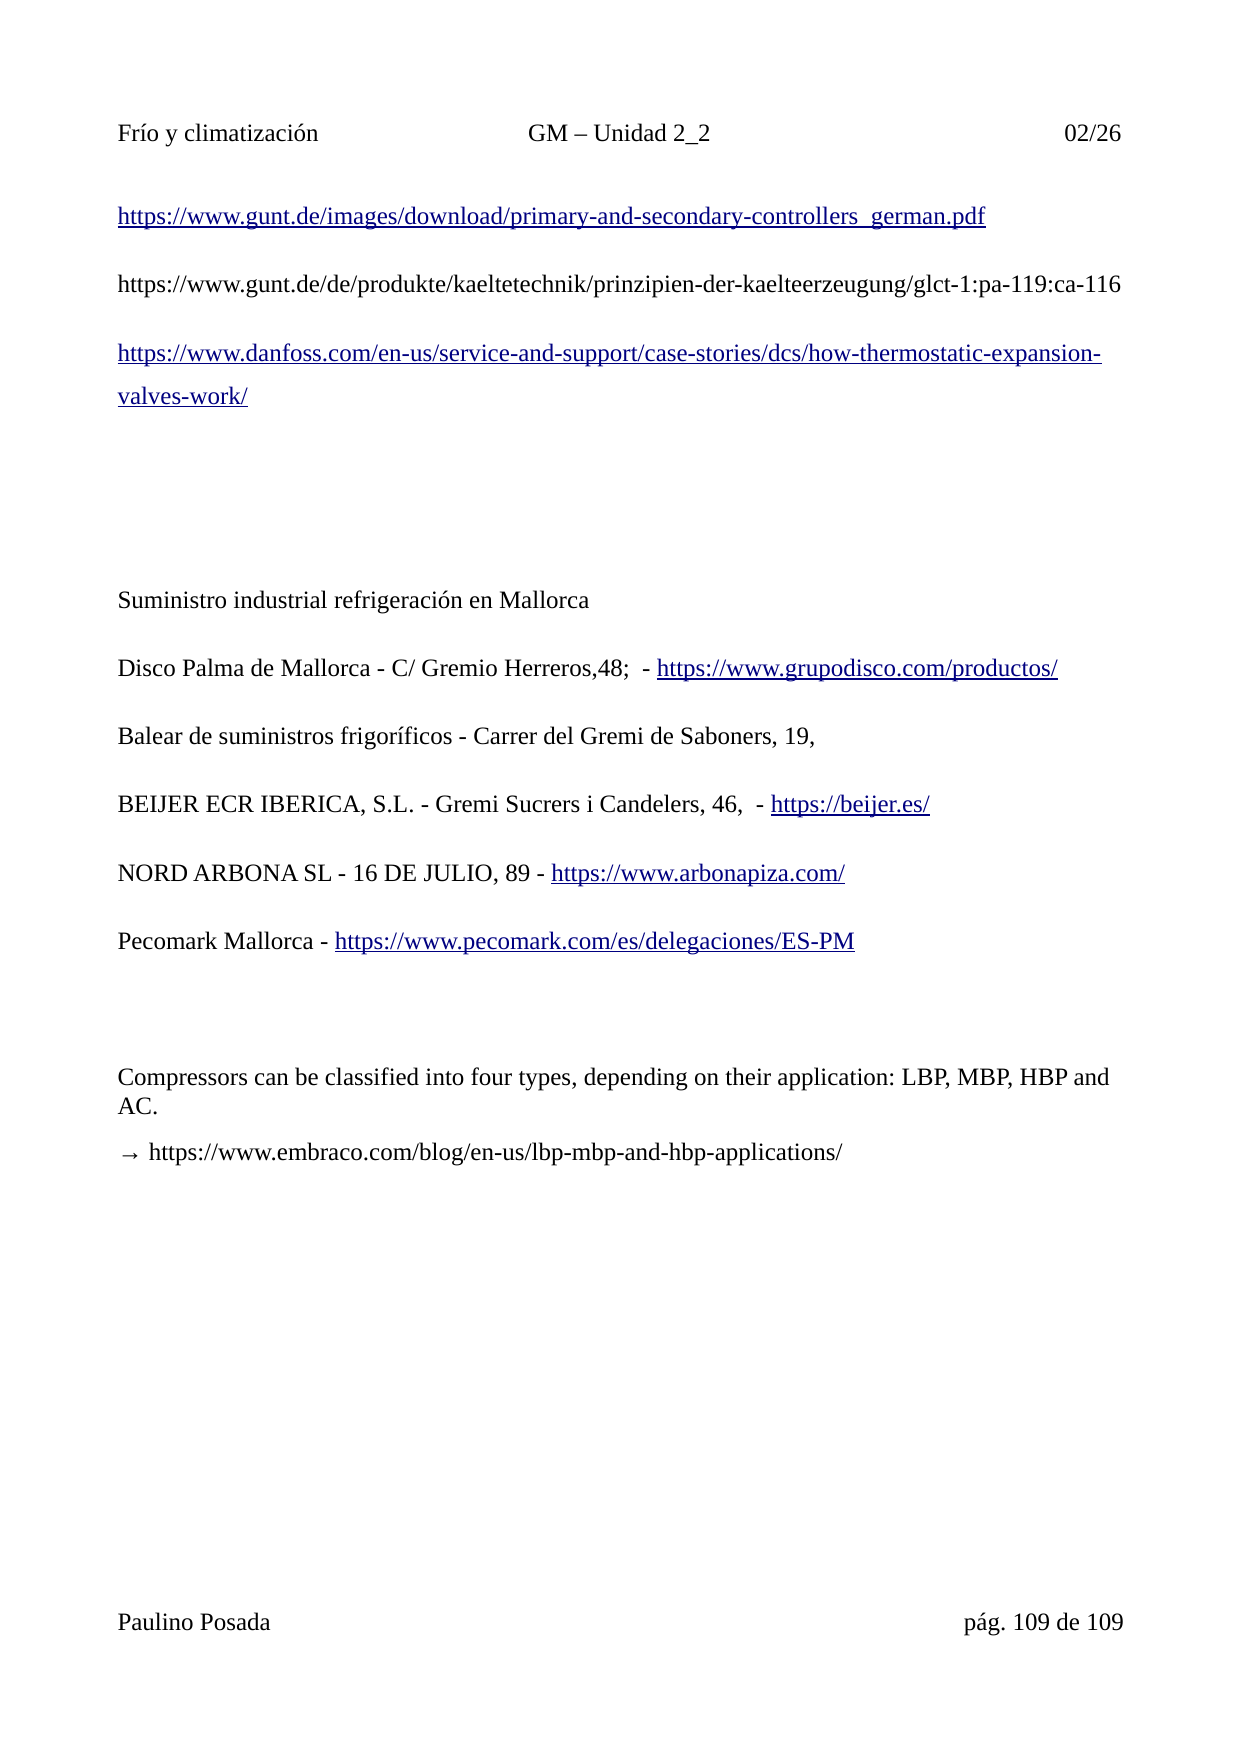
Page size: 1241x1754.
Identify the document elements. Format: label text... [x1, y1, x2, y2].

text Compressors can be classified into four types, depending on their application: LBP, MBP, HBP and AC. [117, 1062, 1123, 1119]
text NORD ARBONA SL - 16 DE JULIO, 89 - https://www.arbonapiza.com/ [117, 858, 1123, 886]
text https://www.gunt.de/images/download/primary-and-secondary-controllers_german.pdf [117, 201, 1123, 230]
text BEIJER ECR IBERICA, S.L. - Gremi Sucrers i Candelers, 46, - https://beijer.es/ [117, 789, 1123, 818]
text Balear de suministros frigoríficos - Carrer del Gremi de Saboners, 19, [117, 721, 1123, 750]
text https://www.gunt.de/de/produkte/kaeltetechnik/prinzipien-der-kaelteerzeugung/glct-1:pa-119:ca-116 [117, 269, 1123, 298]
text → https://www.embraco.com/blog/en-us/lbp-mbp-and-hbp-applications/ [117, 1137, 1123, 1166]
text Suministro industrial refrigeración en Mallorca [117, 585, 1123, 614]
text Disco Palma de Mallorca - C/ Gremio Herreros,48; - https://www.grupodisco.com/productos/ [117, 653, 1123, 682]
text https://www.danfoss.com/en-us/service-and-support/case-stories/dcs/how-thermostatic-expansion-valves-work/ [117, 338, 1123, 409]
text Pecomark Mallorca - https://www.pecomark.com/es/delegaciones/ES-PM [117, 926, 1123, 954]
